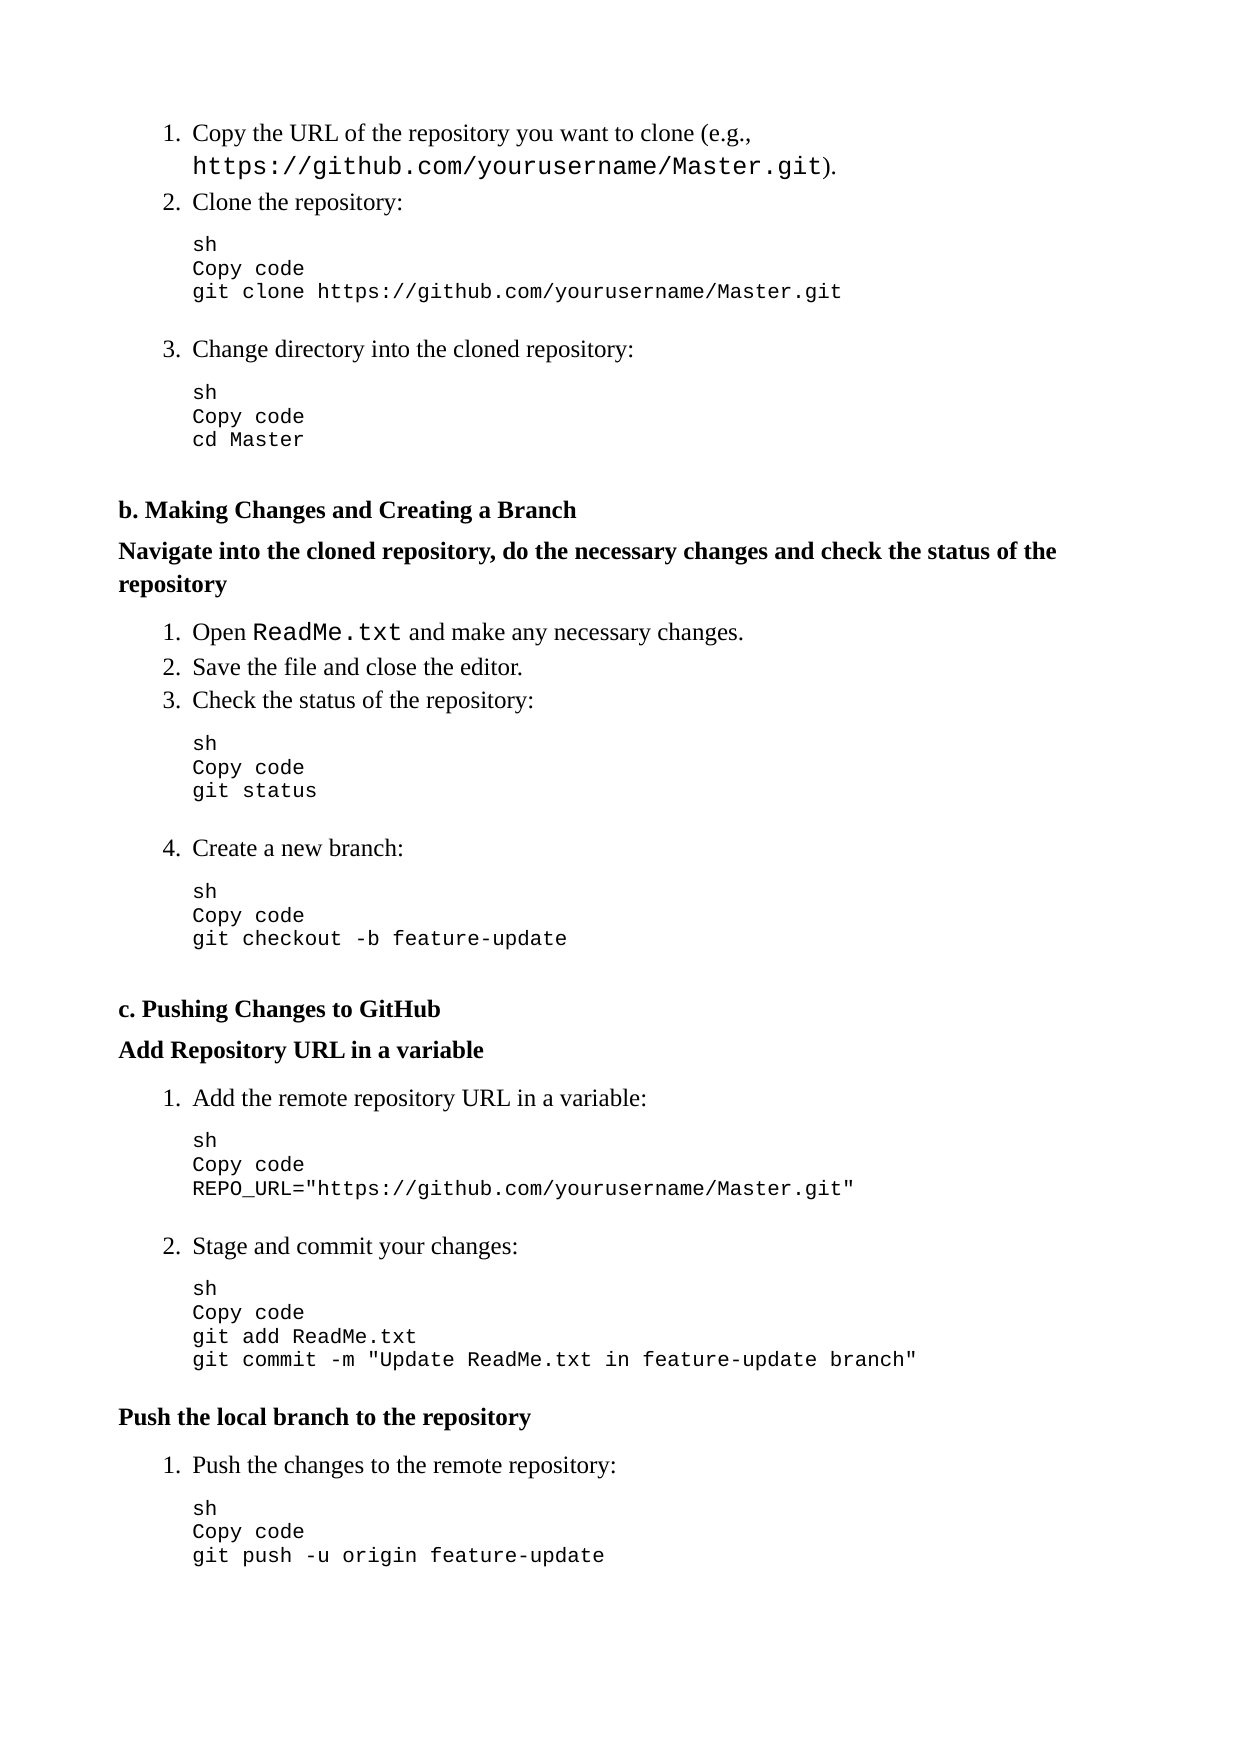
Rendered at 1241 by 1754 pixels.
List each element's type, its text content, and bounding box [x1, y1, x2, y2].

text Navigate into the cloned repository, do the necessary changes and check the status of the repository [118, 536, 1122, 598]
list git status [162, 780, 1122, 804]
list Add the remote repository URL in a variable: [162, 1083, 1122, 1112]
list sh [162, 382, 1122, 406]
list sh [162, 1130, 1122, 1154]
list Change directory into the cloned repository: [162, 334, 1122, 363]
list Create a new branch: [162, 833, 1122, 862]
list git commit -m "Update ReadMe.txt in feature-update branch" [162, 1349, 1122, 1373]
text Push the local branch to the repository [118, 1402, 1122, 1431]
list git clone https://github.com/yourusername/Master.git [162, 281, 1122, 305]
list git push -u origin feature-update [162, 1545, 1122, 1569]
list REPO_URL="https://github.com/yourusername/Master.git" [162, 1178, 1122, 1201]
list Copy code [162, 1521, 1122, 1545]
list cd Master [162, 429, 1122, 453]
list Copy code [162, 406, 1122, 429]
list sh [162, 733, 1122, 757]
list sh [162, 881, 1122, 905]
subtitle c. Pushing Changes to GitHub [118, 994, 1122, 1023]
text Add Repository URL in a variable [118, 1035, 1122, 1064]
list git add ReadMe.txt [162, 1326, 1122, 1349]
subtitle b. Making Changes and Creating a Branch [118, 495, 1122, 524]
list Stage and commit your changes: [162, 1231, 1122, 1259]
list Copy the URL of the repository you want to clone (e.g., https://github.com/yourusername/Master.git). [162, 118, 1122, 182]
list Save the file and close the editor. [162, 652, 1122, 681]
list Open ReadMe.txt and make any necessary changes. [162, 617, 1122, 648]
list Check the status of the repository: [162, 685, 1122, 714]
list Push the changes to the remote repository: [162, 1450, 1122, 1479]
list git checkout -b feature-update [162, 928, 1122, 952]
list Copy code [162, 757, 1122, 780]
list Copy code [162, 905, 1122, 928]
list Copy code [162, 258, 1122, 281]
list Copy code [162, 1154, 1122, 1178]
list sh [162, 1498, 1122, 1521]
list Copy code [162, 1302, 1122, 1326]
list Clone the repository: [162, 187, 1122, 215]
list sh [162, 1278, 1122, 1302]
list sh [162, 234, 1122, 258]
